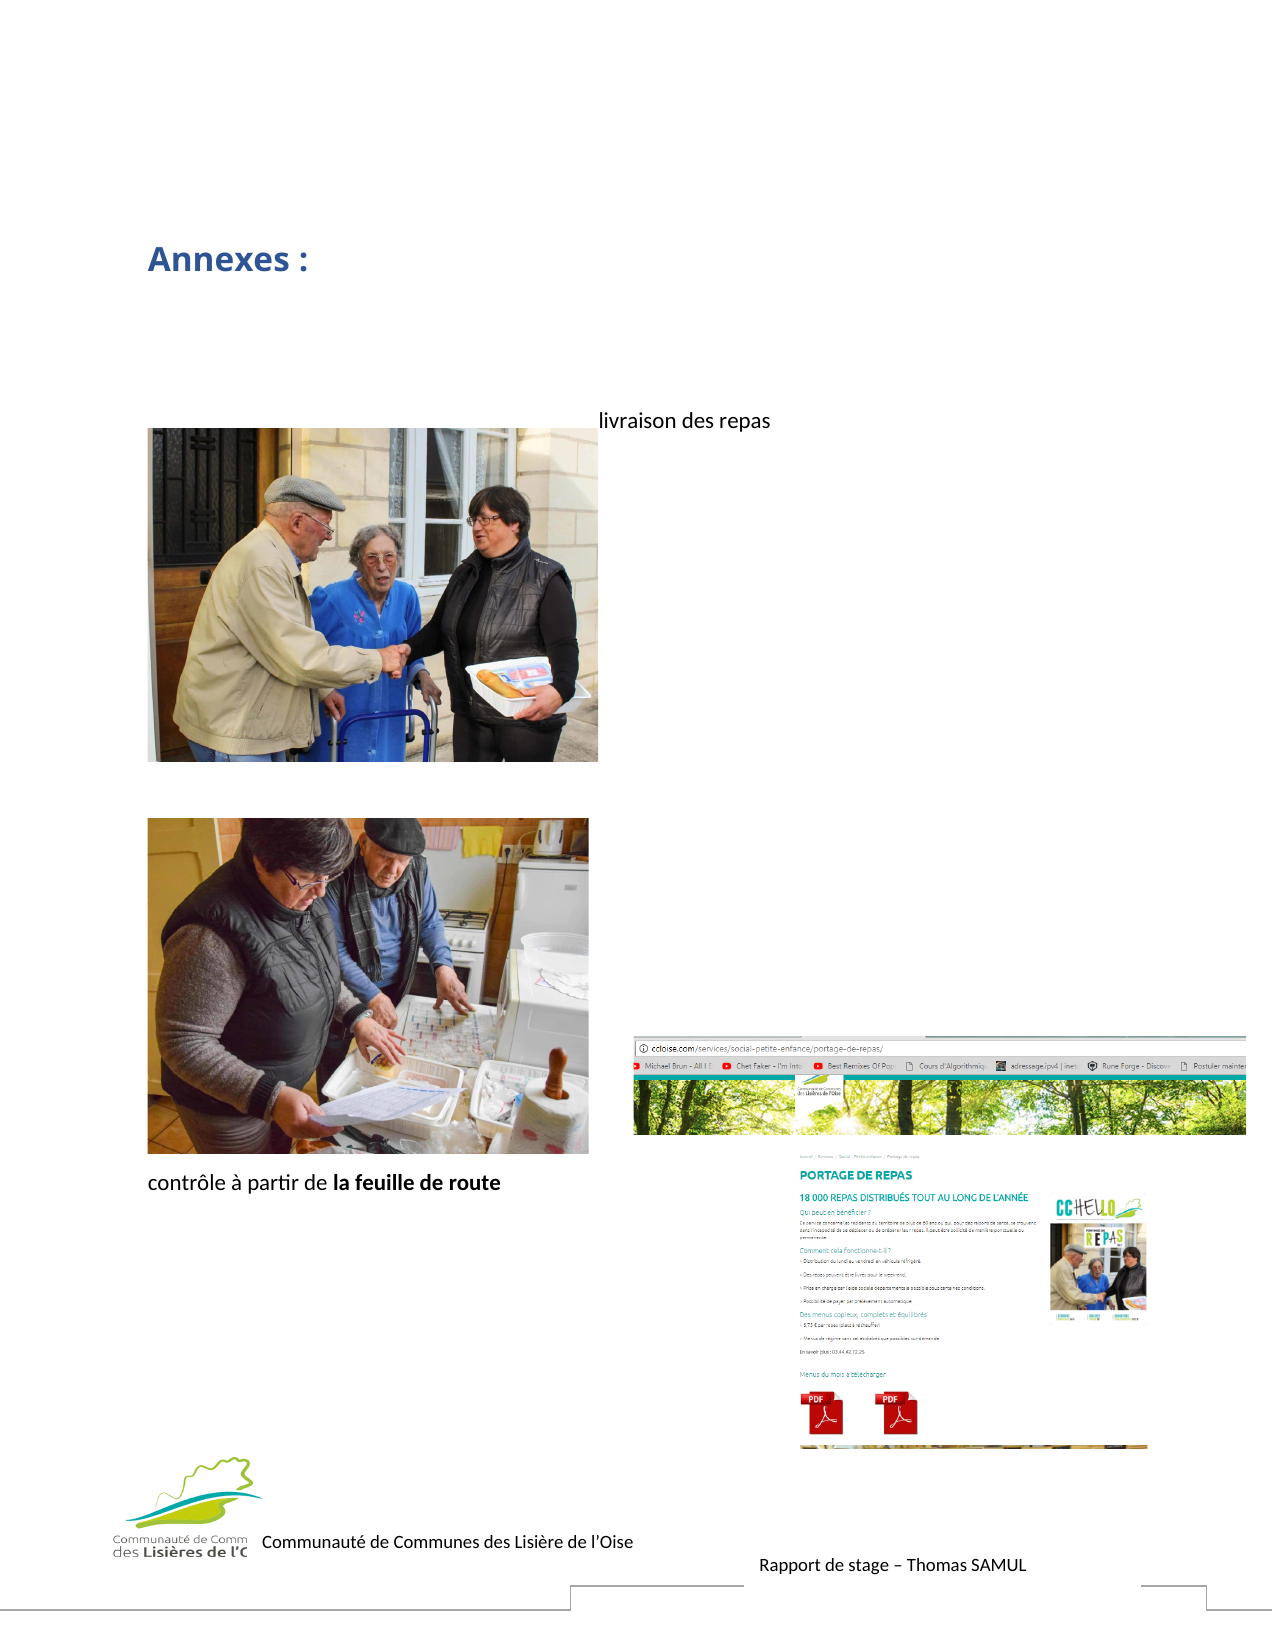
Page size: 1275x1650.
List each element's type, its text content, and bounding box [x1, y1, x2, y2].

text livraison des repas [148, 407, 1163, 762]
text Annexes : [148, 236, 1163, 281]
text contrôle à partir de la feuille de route [148, 796, 1163, 1196]
